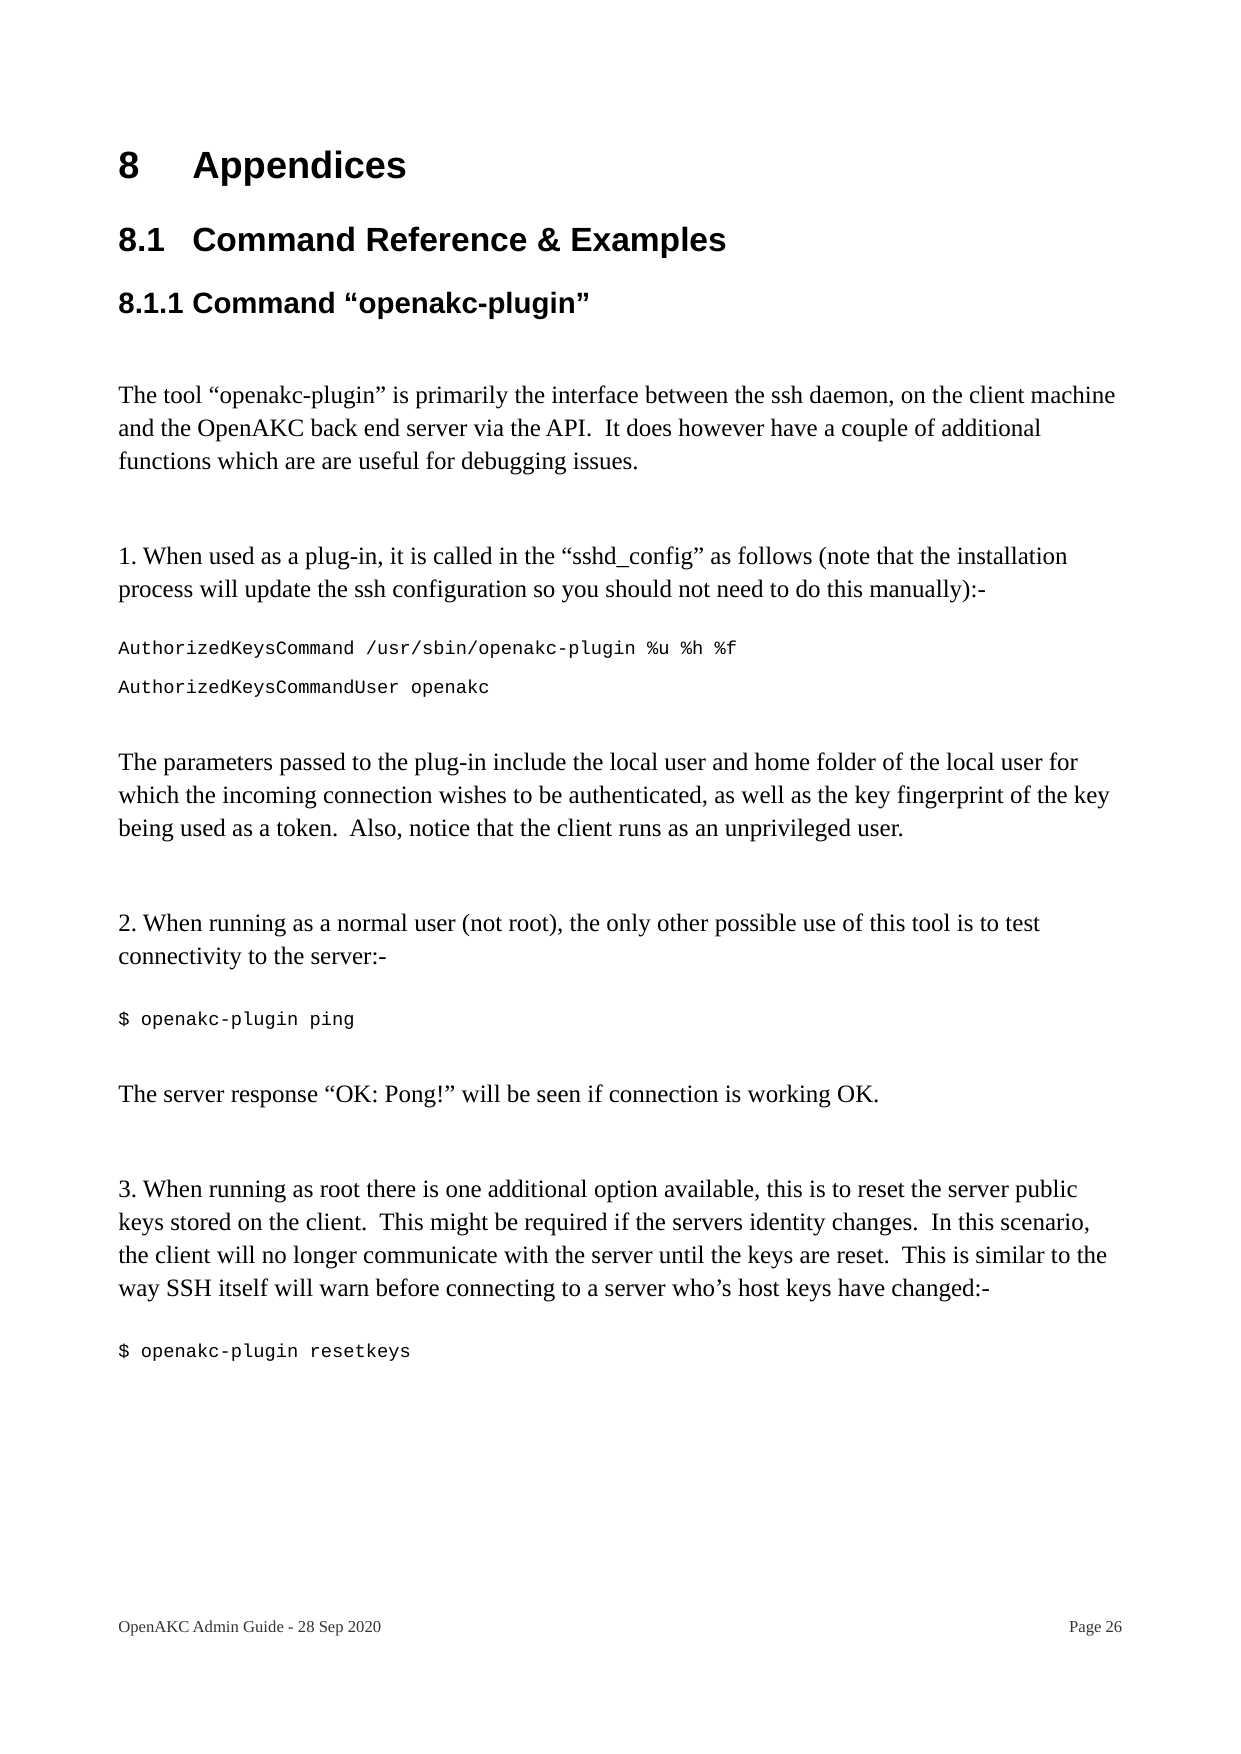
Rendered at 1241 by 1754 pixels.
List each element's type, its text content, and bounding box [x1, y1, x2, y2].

text The server response “OK: Pong!” will be seen if connection is working OK. [118, 1079, 1122, 1107]
subtitle 8.1.1 Command “openakc-plugin” [118, 286, 1122, 319]
text $ openakc-plugin resetkeys [118, 1342, 1122, 1363]
text $ openakc-plugin ping [118, 1010, 1122, 1031]
text 1. When used as a plug-in, it is called in the “sshd_config” as follows (note that the installation process will update the ssh configuration so you should not need to do this manually):- AuthorizedKeysCommand /usr/sbin/openakc-plugin %u %h %f [118, 541, 1122, 660]
text AuthorizedKeysCommandUser openakc [118, 678, 1122, 699]
text 3. When running as root there is one additional option available, this is to reset the server public keys stored on the client. This might be required if the servers identity changes. In this scenario, the client will no longer communicate with the server until the keys are reset. This is similar to the way SSH itself will warn before connecting to a server who’s host keys have changed:- [118, 1174, 1122, 1302]
subtitle 8 Appendices [118, 143, 1122, 187]
text The tool “openakc-plugin” is primarily the interface between the ssh daemon, on the client machine and the OpenAKC back end server via the API. It does however have a couple of additional functions which are are useful for debugging issues. [118, 380, 1122, 474]
subtitle 8.1 Command Reference & Examples [118, 220, 1122, 259]
text 2. When running as a normal user (not root), the only other possible use of this tool is to test connectivity to the server:- [118, 908, 1122, 970]
text The parameters passed to the plug-in include the local user and home folder of the local user for which the incoming connection wishes to be authenticated, as well as the key fingerprint of the key being used as a token. Also, notice that the client runs as an unprivileged user. [118, 747, 1122, 841]
